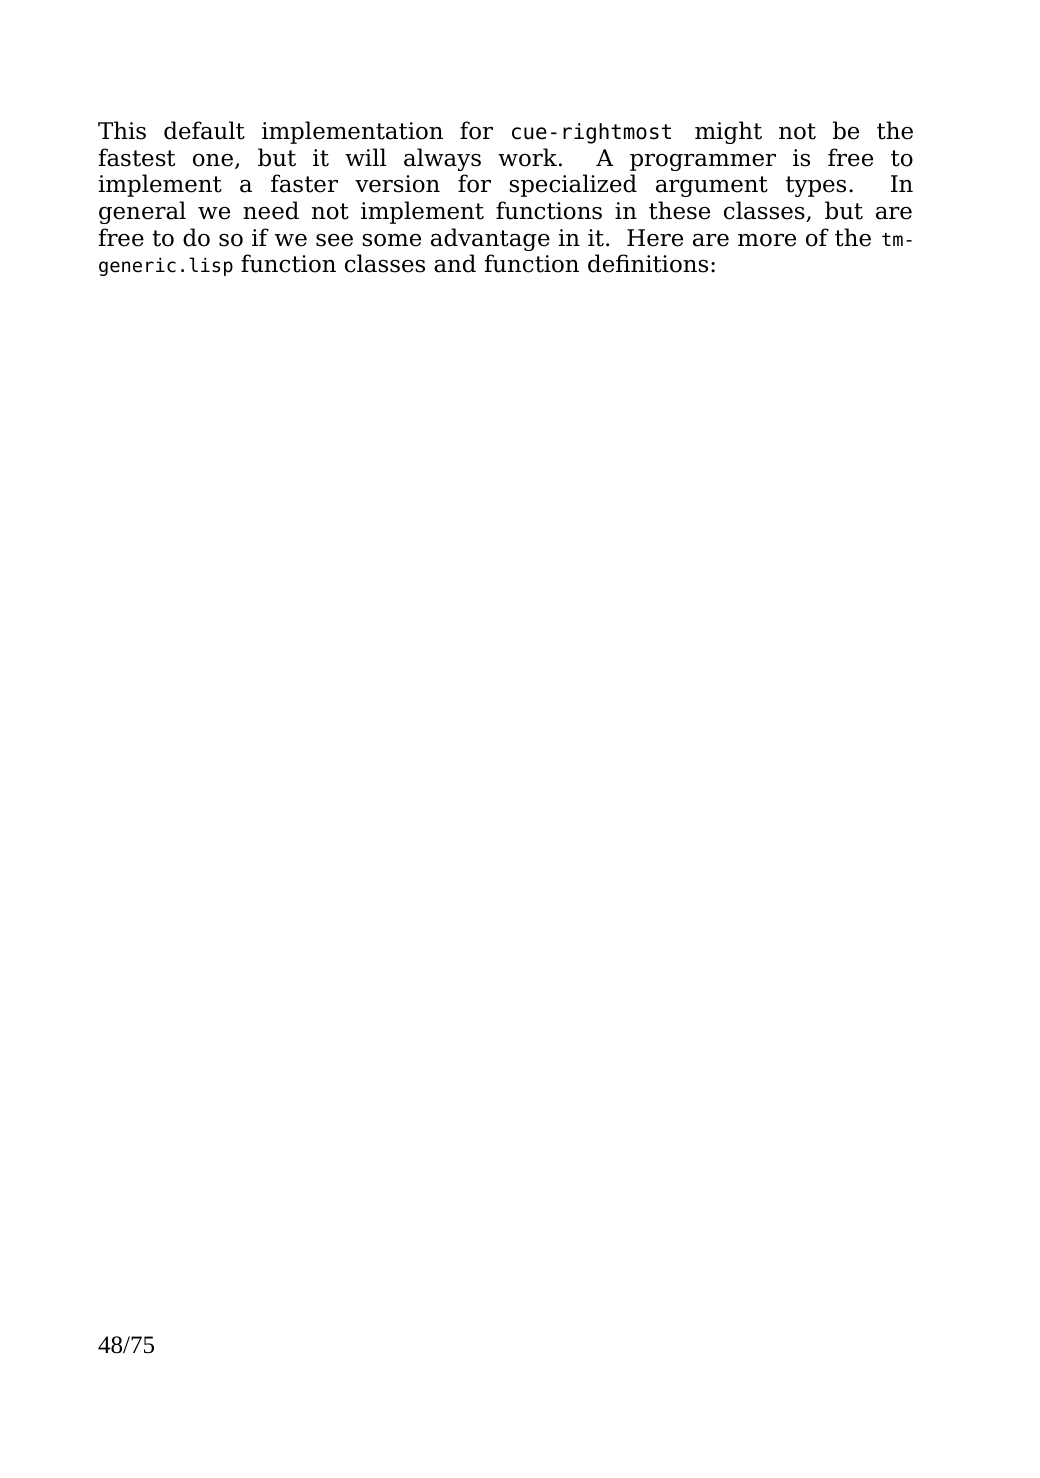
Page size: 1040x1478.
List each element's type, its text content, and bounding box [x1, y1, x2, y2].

text This default implementation for cue-rightmost might not be the fastest one, but it will always work. A programmer is free to implement a faster version for specialized argument types. In general we need not implement functions in these classes, but are free to do so if we see some advantage in it. Here are more of the tm-generic.lisp function classes and function definitions: [98, 118, 914, 278]
